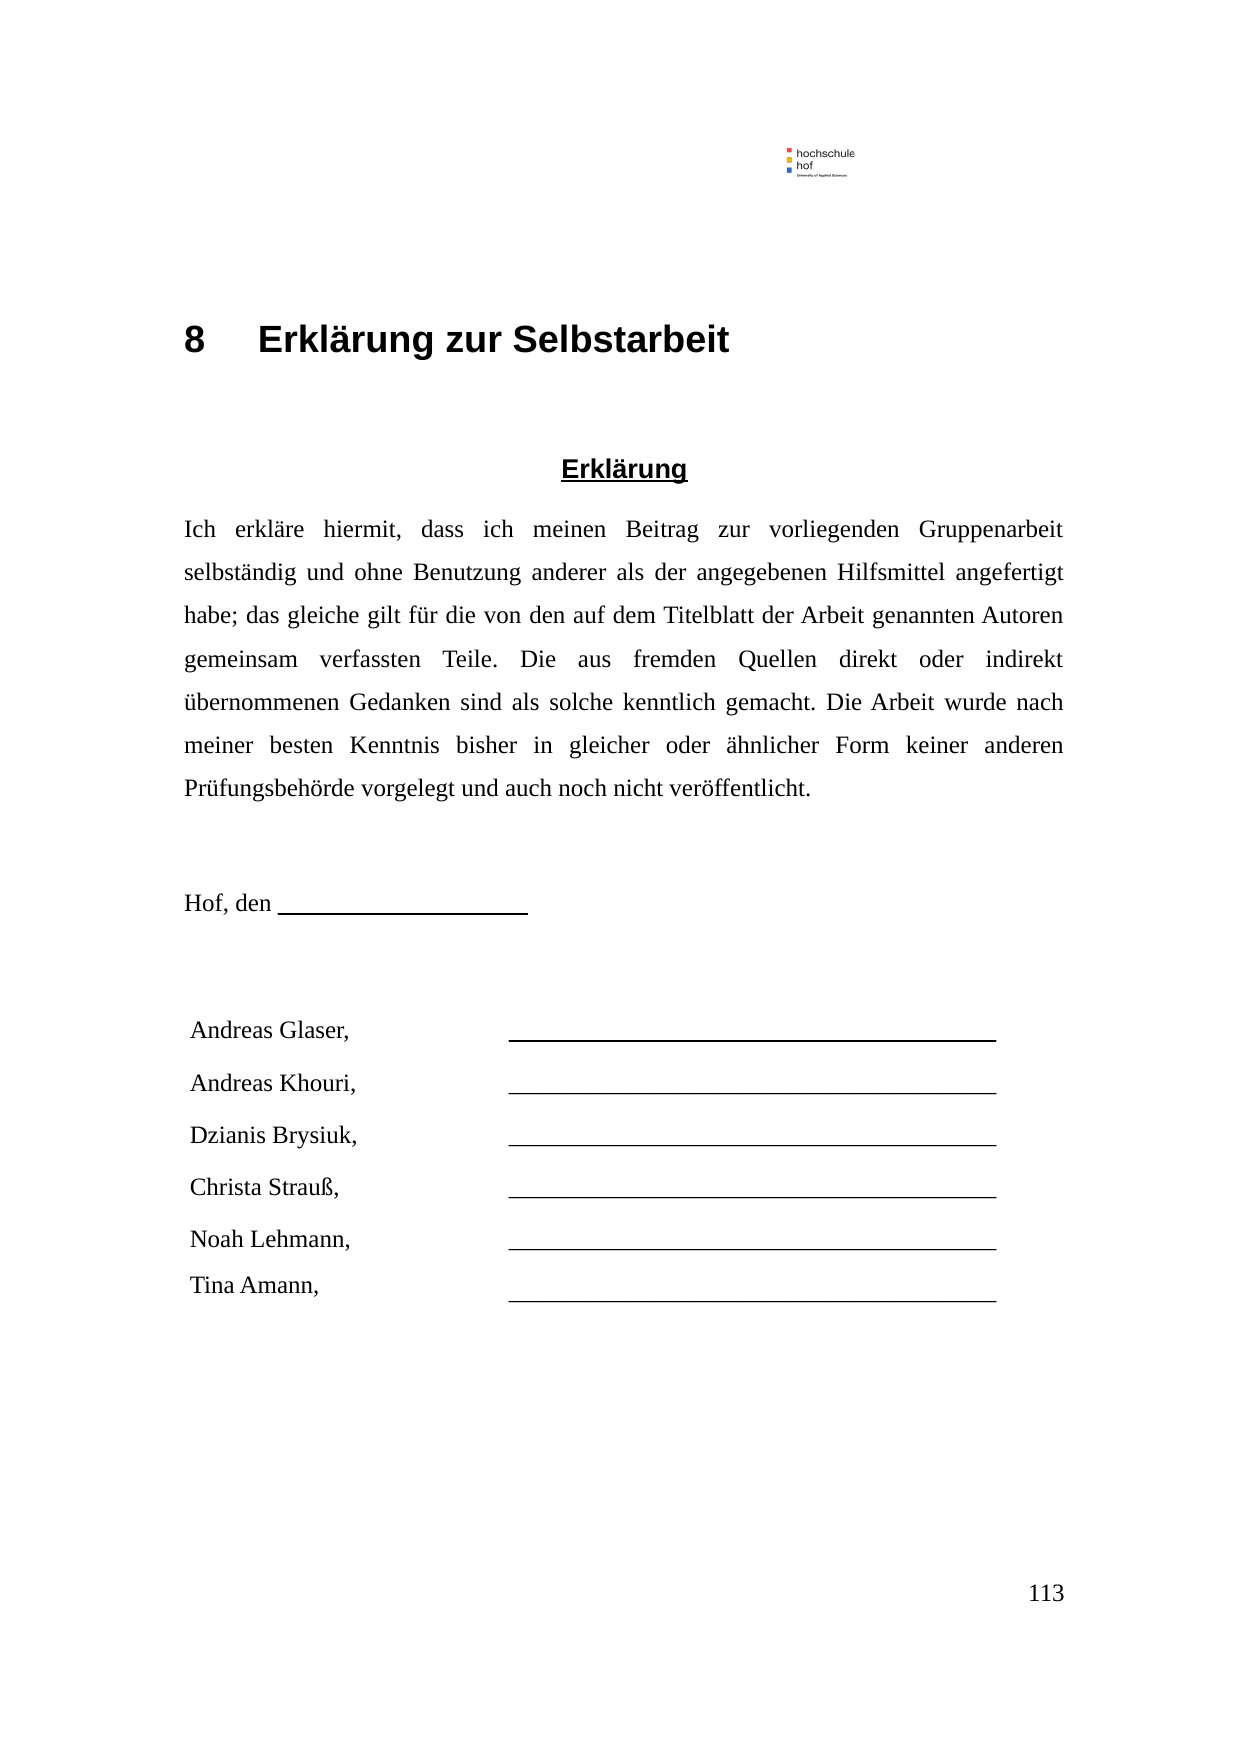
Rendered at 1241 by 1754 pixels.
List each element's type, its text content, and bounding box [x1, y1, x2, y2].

table_cell Noah Lehmann, [184, 1212, 503, 1264]
table_header Andreas Glaser, [184, 1004, 503, 1056]
table_cell Christa Strauß, [184, 1160, 503, 1212]
table_cell _______________________________________ [503, 1160, 1064, 1212]
table_cell _______________________________________ [503, 1264, 1064, 1316]
subtitle Erklärung zur Selbstarbeit [184, 317, 1064, 361]
text Erklärung [184, 453, 1064, 484]
table_cell Andreas Khouri, [184, 1056, 503, 1108]
table_cell _______________________________________ [503, 1108, 1064, 1160]
text Hof, den ____________________ [184, 888, 1064, 917]
table_cell _______________________________________ [503, 1212, 1064, 1264]
table_cell Dzianis Brysiuk, [184, 1108, 503, 1160]
table_cell Tina Amann, [184, 1264, 503, 1316]
table_header _______________________________________ [503, 1004, 1064, 1056]
table_cell _______________________________________ [503, 1056, 1064, 1108]
picture [786, 148, 855, 177]
text Ich erkläre hiermit, dass ich meinen Beitrag zur vorliegenden Gruppenarbeit selbständig und ohne Benutzung anderer als der angegebenen Hilfsmittel angefertigt habe; das gleiche gilt für die von den auf dem Titelblatt der Arbeit genannten Autoren gemeinsam verfassten Teile. Die aus fremden Quellen direkt oder indirekt übernommenen Gedanken sind als solche kenntlich gemacht. Die Arbeit wurde nach meiner besten Kenntnis bisher in gleicher oder ähnlicher Form keiner anderen Prüfungsbehörde vorgelegt und auch noch nicht veröffentlicht. [184, 514, 1064, 802]
